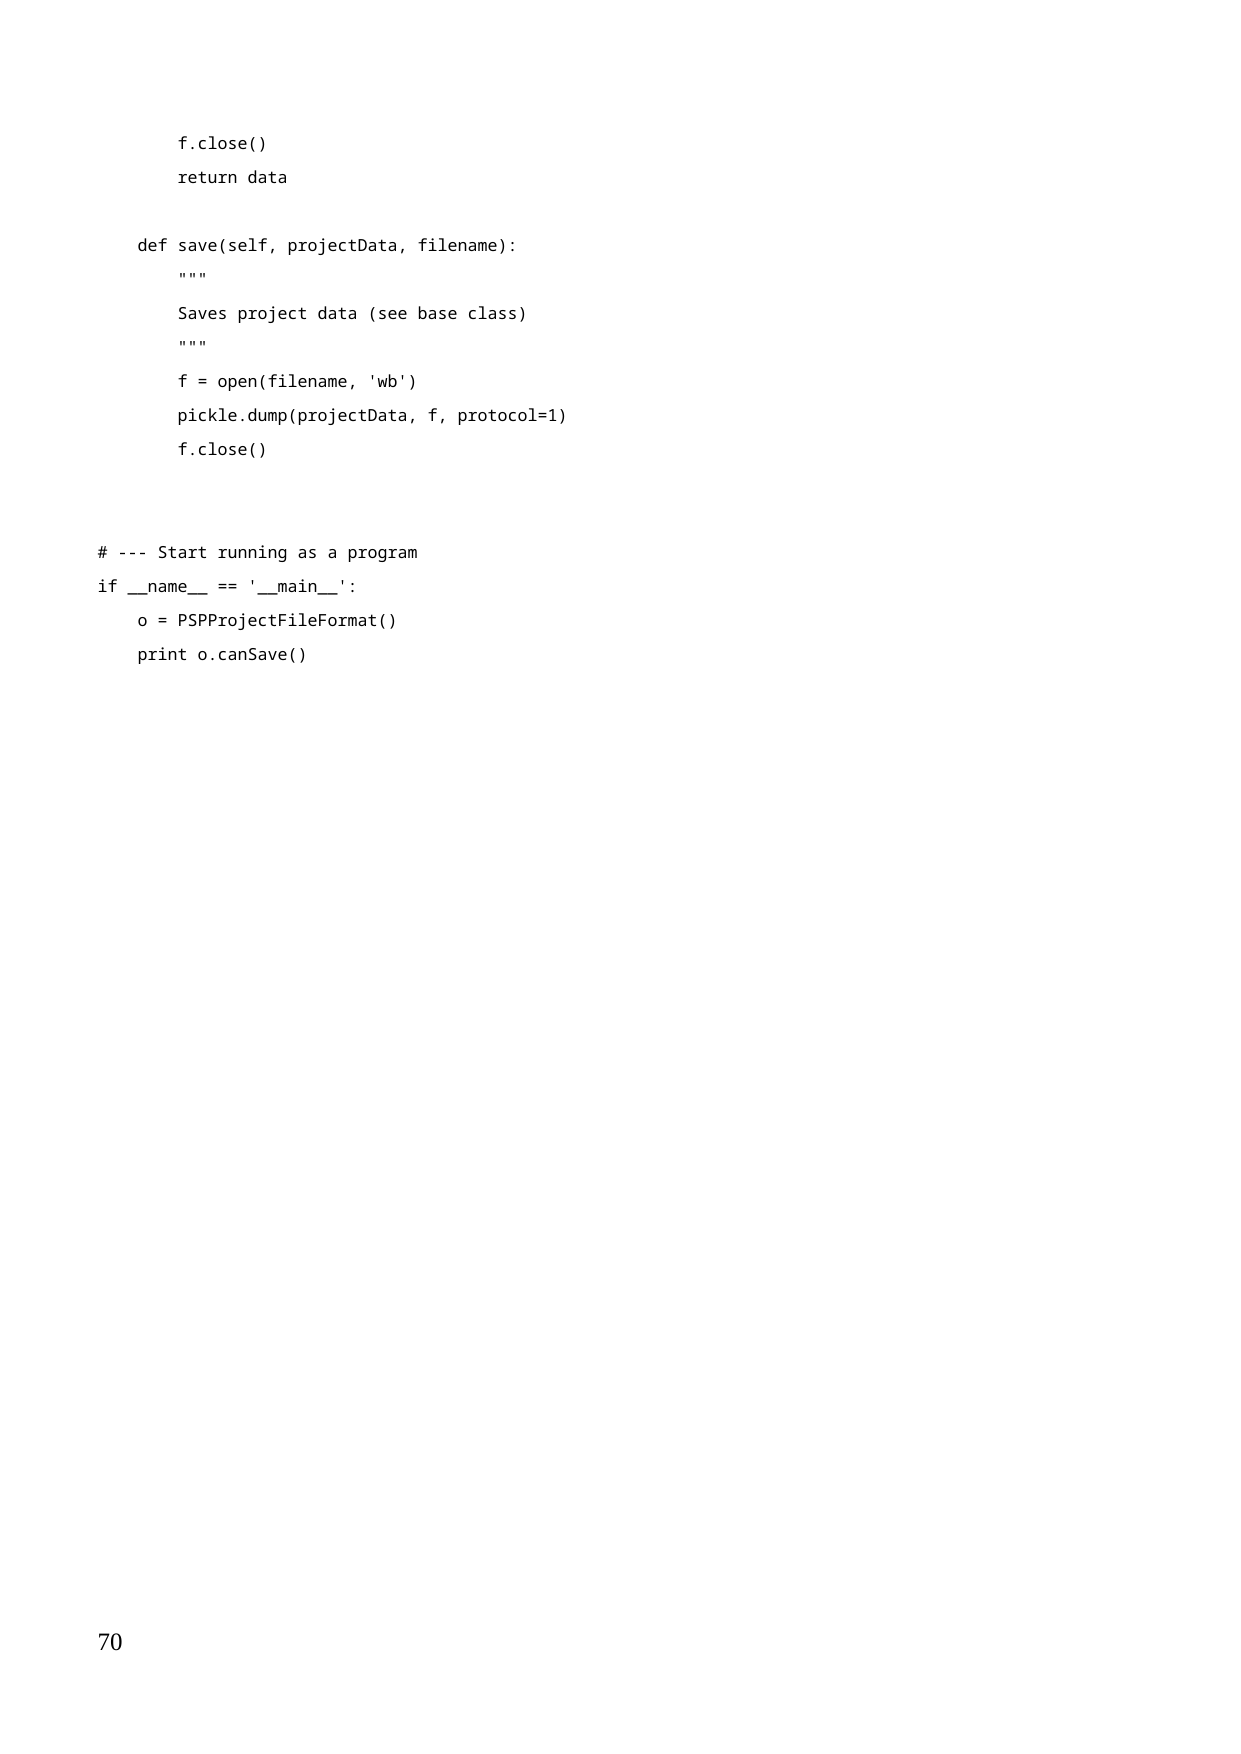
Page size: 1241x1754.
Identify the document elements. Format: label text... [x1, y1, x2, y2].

text o = PSPProjectFileFormat() [97, 608, 1113, 631]
text f.close() [97, 131, 1113, 154]
text print o.canSave() [97, 642, 1113, 665]
text """ [97, 268, 1113, 290]
text def save(self, projectData, filename): [97, 234, 1113, 256]
text if __name__ == '__main__': [97, 574, 1113, 597]
text # --- Start running as a program [97, 540, 1113, 563]
text f = open(filename, 'wb') [97, 370, 1113, 393]
text """ [97, 336, 1113, 358]
text pickle.dump(projectData, f, protocol=1) [97, 404, 1113, 427]
text return data [97, 166, 1113, 188]
text f.close() [97, 438, 1113, 461]
text Saves project data (see base class) [97, 302, 1113, 324]
